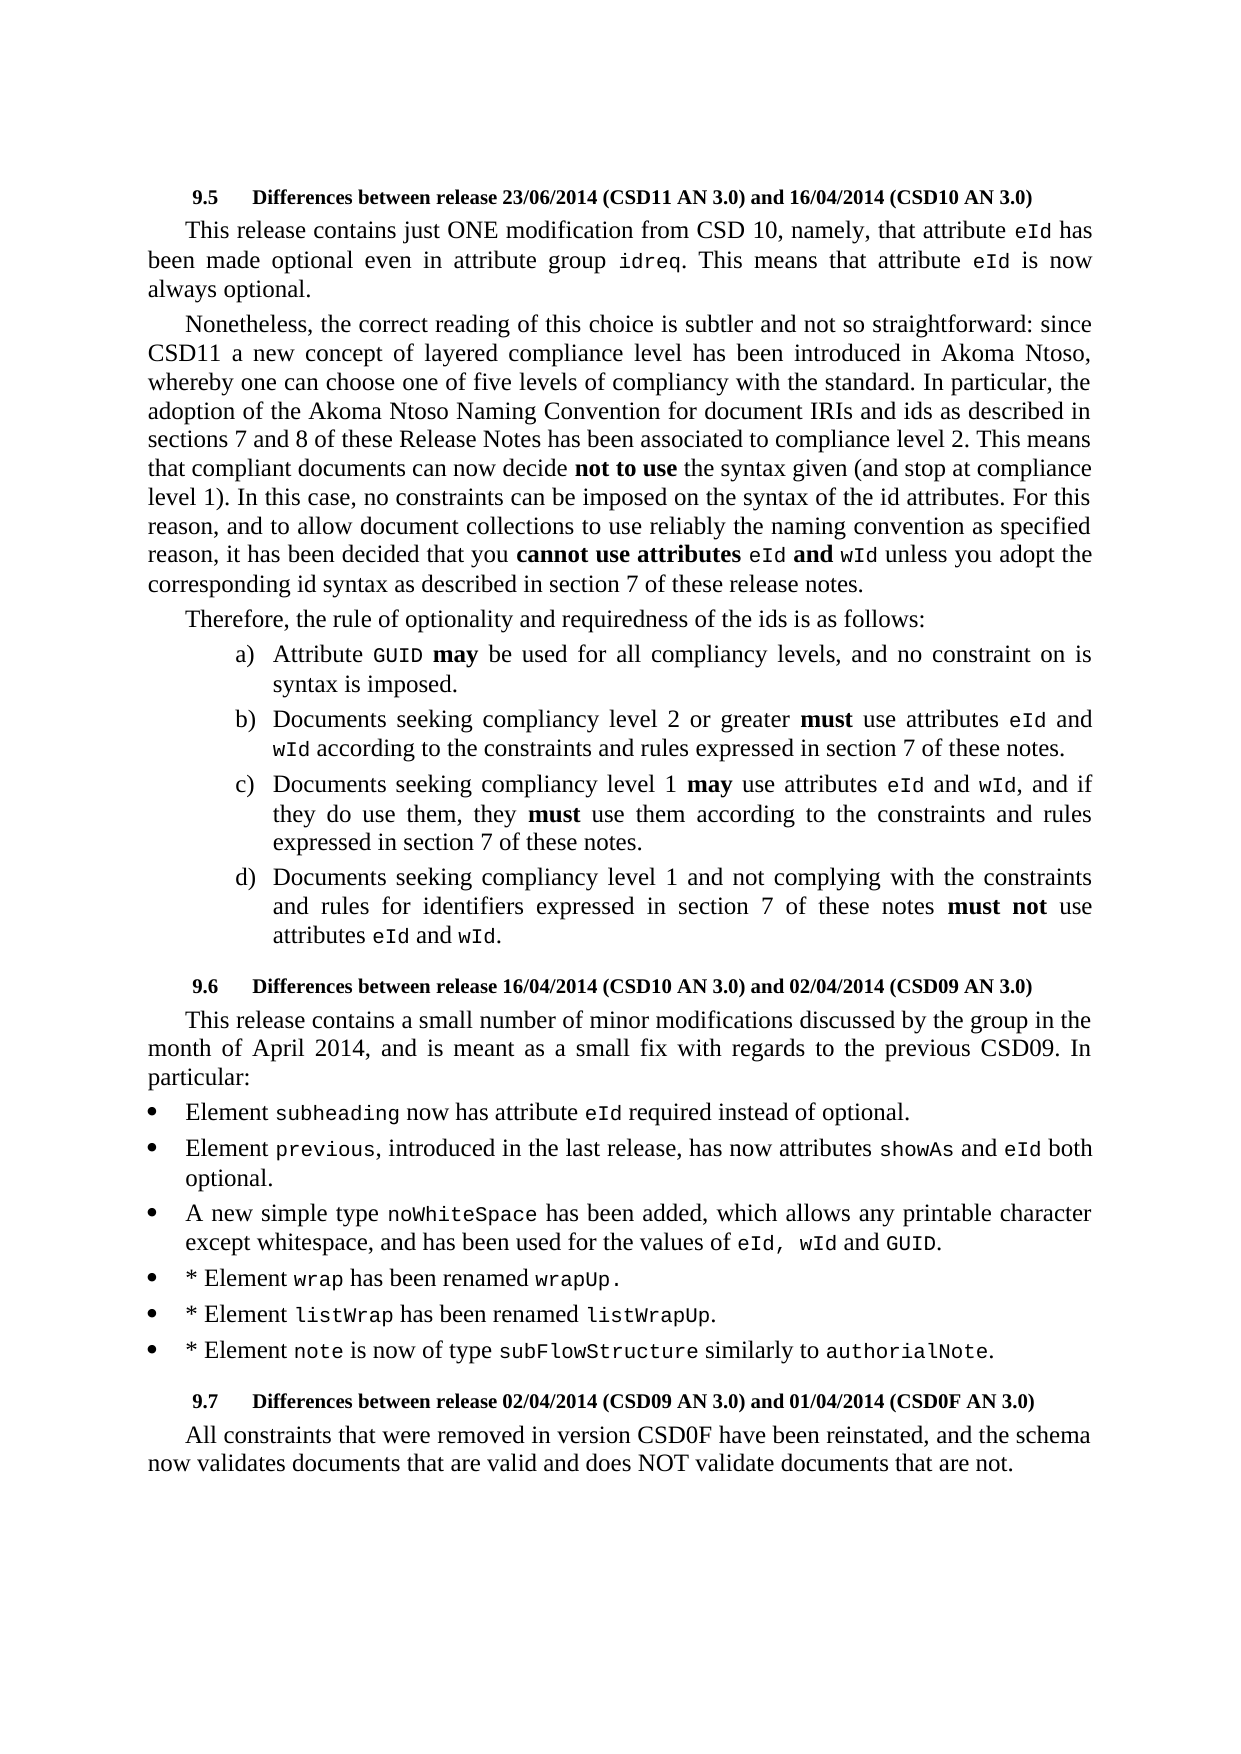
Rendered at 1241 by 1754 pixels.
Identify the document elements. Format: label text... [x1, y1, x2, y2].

list * Element listWrap has been renamed listWrapUp. [148, 1299, 1092, 1328]
list A new simple type noWhiteSpace has been added, which allows any printable character except whitespace, and has been used for the values of eId, wId and GUID. [148, 1198, 1092, 1257]
list * Element note is now of type subFlowStructure similarly to authorialNote. [148, 1335, 1092, 1364]
list Attribute GUID may be used for all compliancy levels, and no constraint on is syntax is imposed. [235, 639, 1092, 697]
text This release contains a small number of minor modifications discussed by the group in the month of April 2014, and is meant as a small fix with regards to the previous CSD09. In particular: [148, 1005, 1092, 1091]
list Documents seeking compliancy level 1 may use attributes eId and wId, and if they do use them, they must use them according to the constraints and rules expressed in section 7 of these notes. [235, 769, 1092, 856]
text All constraints that were removed in version CSD0F have been reinstated, and the schema now validates documents that are valid and does NOT validate documents that are not. [148, 1420, 1092, 1477]
list Documents seeking compliancy level 2 or greater must use attributes eId and wId according to the constraints and rules expressed in section 7 of these notes. [235, 704, 1092, 763]
text Nonetheless, the correct reading of this choice is subtler and not so straightforward: since CSD11 a new concept of layered compliance level has been introduced in Akoma Ntoso, whereby one can choose one of five levels of compliancy with the standard. In particular, the adoption of the Akoma Ntoso Naming Convention for document IRIs and ids as described in sections 7 and 8 of these Release Notes has been associated to compliance level 2. This means that compliant documents can now decide not to use the syntax given (and stop at compliance level 1). In this case, no constraints can be imposed on the syntax of the id attributes. For this reason, and to allow document collections to use reliably the naming convention as specified reason, it has been decided that you cannot use attributes eId and wId unless you adopt the corresponding id syntax as described in section 7 of these release notes. [148, 309, 1092, 598]
list Element previous, introduced in the last release, has now attributes showAs and eId both optional. [148, 1133, 1092, 1191]
list * Element wrap has been renamed wrapUp. [148, 1263, 1092, 1293]
text Therefore, the rule of optionality and requiredness of the ids is as follows: [148, 604, 1092, 633]
list Documents seeking compliancy level 1 and not complying with the constraints and rules for identifiers expressed in section 7 of these notes must not use attributes eId and wId. [235, 862, 1092, 949]
list Element subheading now has attribute eId required instead of optional. [148, 1097, 1092, 1127]
subtitle Differences between release 16/04/2014 (CSD10 AN 3.0) and 02/04/2014 (CSD09 AN 3.0) [192, 974, 1092, 998]
subtitle Differences between release 02/04/2014 (CSD09 AN 3.0) and 01/04/2014 (CSD0F AN 3.0) [192, 1389, 1092, 1413]
text This release contains just ONE modification from CSD 10, namely, that attribute eId has been made optional even in attribute group idreq. This means that attribute eId is now always optional. [148, 215, 1092, 303]
subtitle Differences between release 23/06/2014 (CSD11 AN 3.0) and 16/04/2014 (CSD10 AN 3.0) [192, 185, 1092, 209]
